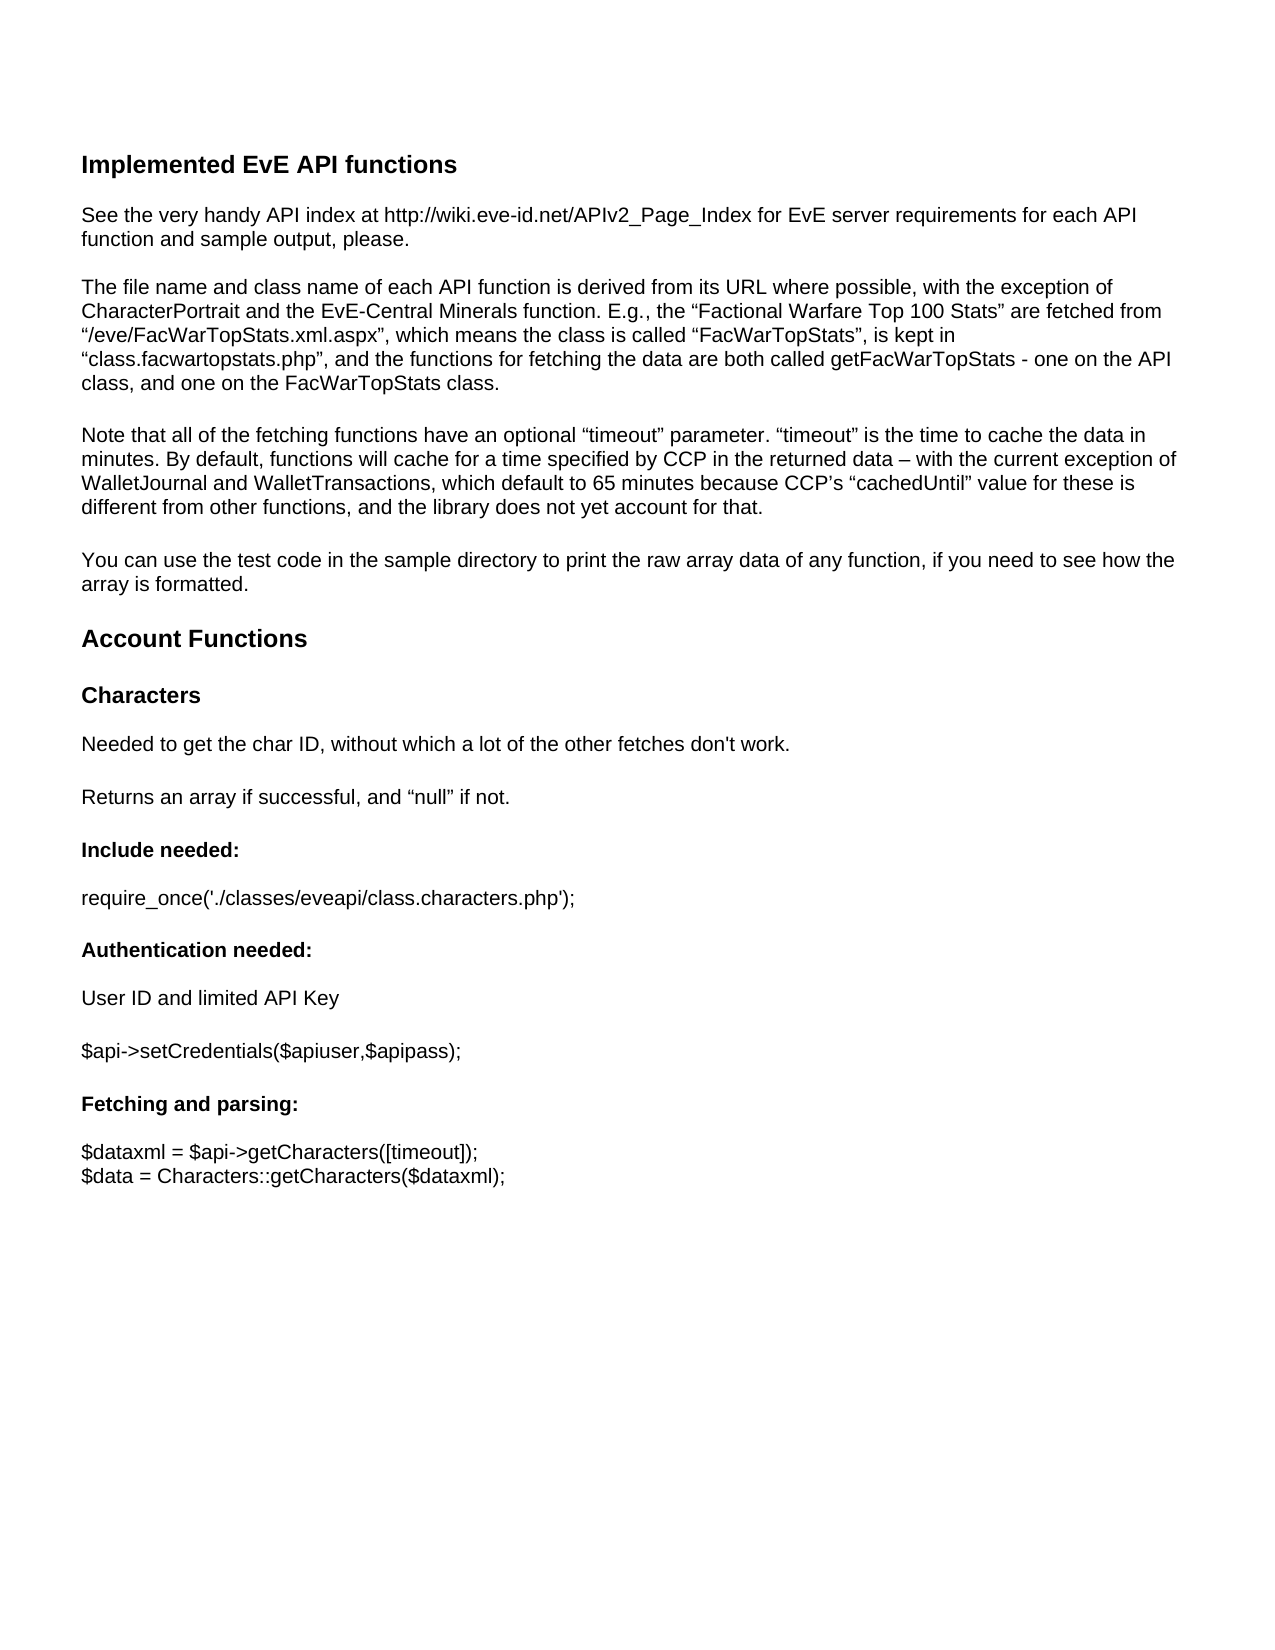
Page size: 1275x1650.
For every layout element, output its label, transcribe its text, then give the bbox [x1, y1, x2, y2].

text Needed to get the char ID, without which a lot of the other fetches don't work. [81, 732, 1198, 756]
text Authentication needed: [81, 938, 1198, 962]
text Characters [81, 682, 1198, 708]
text $data = Characters::getCharacters($dataxml); [81, 1163, 1198, 1187]
text Fetching and parsing: [81, 1092, 1198, 1116]
text require_once('./classes/eveapi/class.characters.php'); [81, 886, 1198, 909]
text User ID and limited API Key [81, 986, 1198, 1010]
text See the very handy API index at http://wiki.eve-id.net/APIv2_Page_Index for EvE server requirements for each API function and sample output, please. [81, 203, 1198, 251]
text Returns an array if successful, and “null” if not. [81, 785, 1198, 809]
text Implemented EvE API functions [81, 150, 1198, 179]
text $dataxml = $api->getCharacters([timeout]); [81, 1139, 1198, 1163]
text Account Functions [81, 624, 1198, 653]
text Note that all of the fetching functions have an optional “timeout” parameter. “timeout” is the time to cache the data in minutes. By default, functions will cache for a time specified by CCP in the returned data – with the current exception of WalletJournal and WalletTransactions, which default to 65 minutes because CCP’s “cachedUntil” value for these is different from other functions, and the library does not yet account for that. [81, 423, 1198, 519]
text $api->setCredentials($apiuser,$apipass); [81, 1039, 1198, 1063]
text You can use the test code in the sample directory to print the raw array data of any function, if you need to see how the array is formatted. [81, 548, 1198, 596]
text Include needed: [81, 838, 1198, 862]
text The file name and class name of each API function is derived from its URL where possible, with the exception of CharacterPortrait and the EvE-Central Minerals function. E.g., the “Factional Warfare Top 100 Stats” are fetched from “/eve/FacWarTopStats.xml.aspx”, which means the class is called “FacWarTopStats”, is kept in “class.facwartopstats.php”, and the functions for fetching the data are both called getFacWarTopStats - one on the API class, and one on the FacWarTopStats class. [81, 274, 1198, 394]
